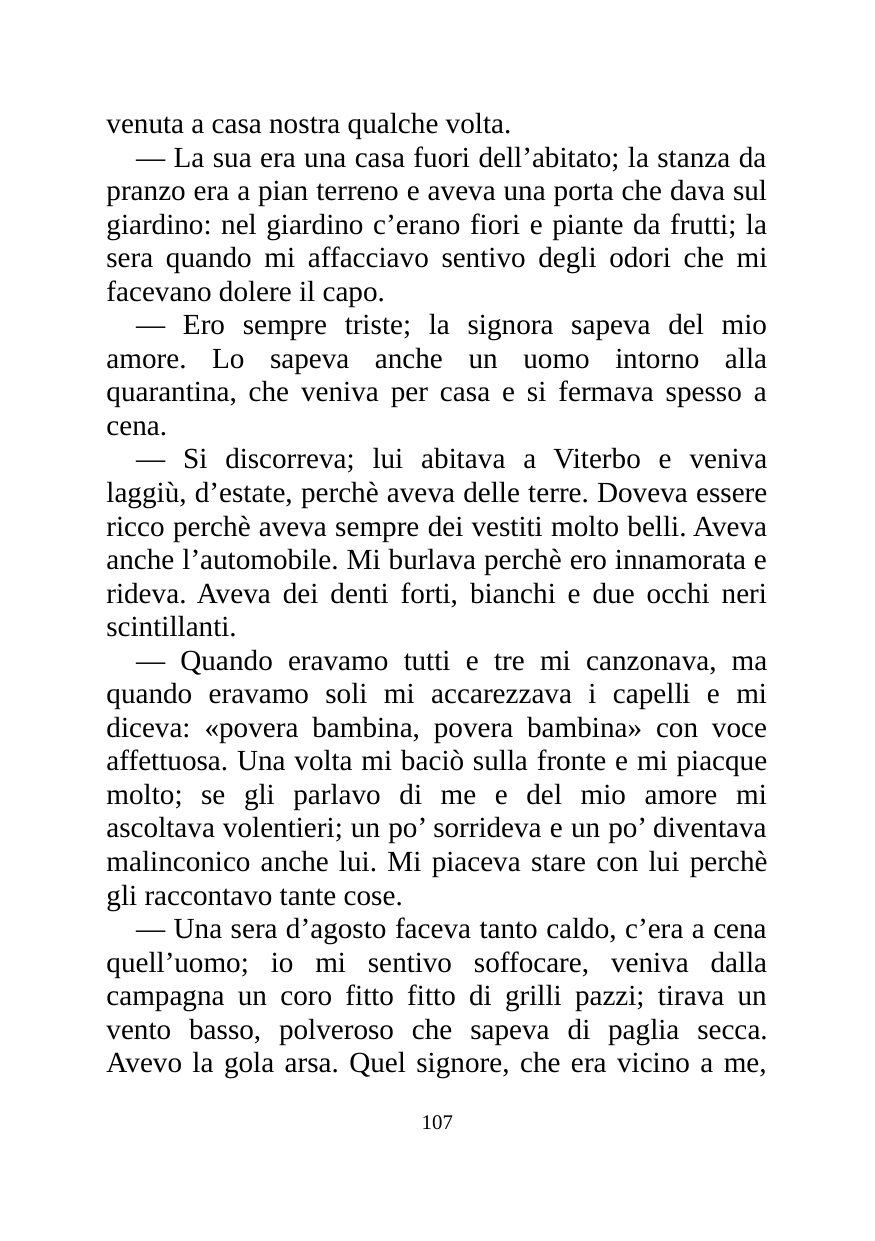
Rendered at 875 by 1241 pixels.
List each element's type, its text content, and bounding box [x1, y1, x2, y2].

text — Si discorreva; lui abitava a Viterbo e veniva laggiù, d’estate, perchè aveva delle terre. Doveva essere ricco perchè aveva sempre dei vestiti molto belli. Aveva anche l’automobile. Mi burlava perchè ero innamorata e rideva. Aveva dei denti forti, bianchi e due occhi neri scintillanti. [106, 442, 768, 643]
text — La sua era una casa fuori dell’abitato; la stanza da pranzo era a pian terreno e aveva una porta che dava sul giardino: nel giardino c’erano fiori e piante da frutti; la sera quando mi affacciavo sentivo degli odori che mi facevano dolere il capo. [106, 140, 768, 307]
text — Una sera d’agosto faceva tanto caldo, c’era a cena quell’uomo; io mi sentivo soffocare, veniva dalla campagna un coro fitto fitto di grilli pazzi; tirava un vento basso, polveroso che sapeva di paglia secca. Avevo la gola arsa. Quel signore, che era vicino a me, [106, 911, 768, 1079]
text — Ero sempre triste; la signora sapeva del mio amore. Lo sapeva anche un uomo intorno alla quarantina, che veniva per casa e si fermava spesso a cena. [106, 307, 768, 442]
text — Quando eravamo tutti e tre mi canzonava, ma quando eravamo soli mi accarezzava i capelli e mi diceva: «povera bambina, povera bambina» con voce affettuosa. Una volta mi baciò sulla fronte e mi piacque molto; se gli parlavo di me e del mio amore mi ascoltava volentieri; un po’ sorrideva e un po’ diventava malinconico anche lui. Mi piaceva stare con lui perchè gli raccontavo tante cose. [106, 643, 768, 911]
text venuta a casa nostra qualche volta. [106, 106, 768, 140]
